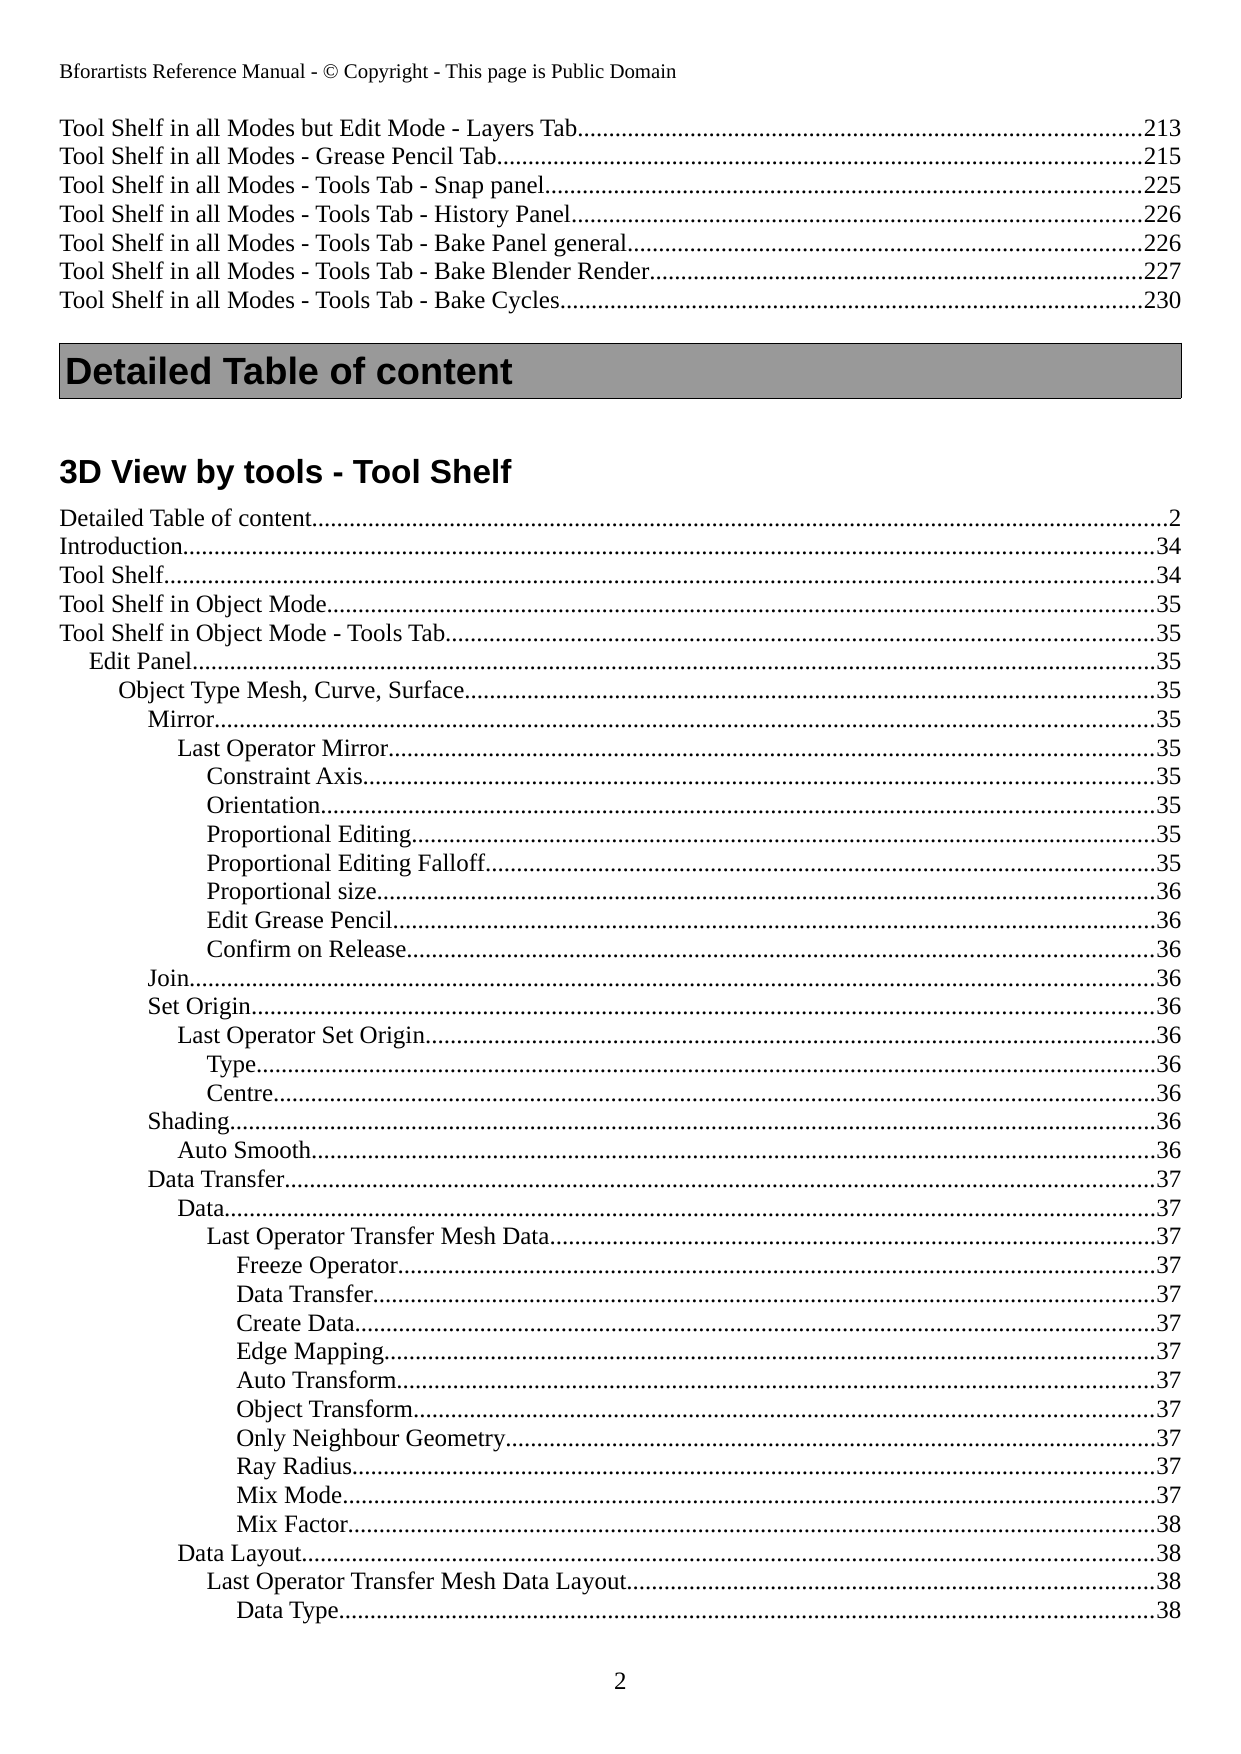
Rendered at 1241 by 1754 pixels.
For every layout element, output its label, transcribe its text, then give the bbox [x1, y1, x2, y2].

text Mix Factor 38 [236, 1509, 1181, 1538]
text Tool Shelf in all Modes - Tools Tab - Snap panel 225 [59, 170, 1181, 199]
text Last Operator Transfer Mesh Data 37 [206, 1221, 1181, 1250]
text Freeze Operator 37 [236, 1250, 1181, 1279]
text Edge Mapping 37 [236, 1336, 1181, 1365]
text Tool Shelf in all Modes - Tools Tab - Bake Blender Render 227 [59, 256, 1181, 285]
text Set Origin 36 [147, 991, 1181, 1020]
text Data Transfer 37 [147, 1164, 1181, 1193]
text Only Neighbour Geometry 37 [236, 1423, 1181, 1451]
text Introduction 34 [59, 531, 1181, 560]
text Edit Panel 35 [88, 646, 1181, 675]
text Create Data 37 [236, 1308, 1181, 1336]
text Constraint Axis 35 [206, 761, 1181, 790]
subtitle 3D View by tools - Tool Shelf [59, 452, 1181, 490]
text Object Type Mesh, Curve, Surface 35 [118, 675, 1181, 704]
text Auto Transform 37 [236, 1365, 1181, 1394]
text Edit Grease Pencil 36 [206, 905, 1181, 934]
text Mirror 35 [147, 704, 1181, 733]
text Data 37 [177, 1193, 1181, 1221]
text Proportional size 36 [206, 876, 1181, 905]
text Last Operator Mirror 35 [177, 733, 1181, 761]
text Detailed Table of content 2 [59, 503, 1181, 531]
text Shading 36 [147, 1106, 1181, 1135]
text Type 36 [206, 1049, 1181, 1078]
text Tool Shelf in all Modes - Tools Tab - History Panel 226 [59, 199, 1181, 228]
text Proportional Editing Falloff 35 [206, 848, 1181, 876]
text Tool Shelf in all Modes - Grease Pencil Tab 215 [59, 141, 1181, 170]
text Last Operator Set Origin 36 [177, 1020, 1181, 1049]
text Auto Smooth 36 [177, 1135, 1181, 1164]
text Tool Shelf 34 [59, 560, 1181, 589]
text Orientation 35 [206, 790, 1181, 819]
table_header Detailed Table of content [60, 344, 1181, 398]
text Data Type 38 [236, 1595, 1181, 1624]
text Tool Shelf in Object Mode 35 [59, 589, 1181, 618]
text Tool Shelf in Object Mode - Tools Tab 35 [59, 618, 1181, 646]
text Object Transform 37 [236, 1394, 1181, 1423]
text Data Layout 38 [177, 1538, 1181, 1566]
text Confirm on Release 36 [206, 934, 1181, 963]
text Tool Shelf in all Modes but Edit Mode - Layers Tab 213 [59, 113, 1181, 141]
text Last Operator Transfer Mesh Data Layout 38 [206, 1566, 1181, 1595]
text Join 36 [147, 963, 1181, 991]
text Ray Radius 37 [236, 1451, 1181, 1480]
text Tool Shelf in all Modes - Tools Tab - Bake Cycles 230 [59, 285, 1181, 314]
text Centre 36 [206, 1078, 1181, 1106]
text Mix Mode 37 [236, 1480, 1181, 1509]
text Proportional Editing 35 [206, 819, 1181, 848]
text Tool Shelf in all Modes - Tools Tab - Bake Panel general 226 [59, 228, 1181, 256]
text Data Transfer 37 [236, 1279, 1181, 1308]
